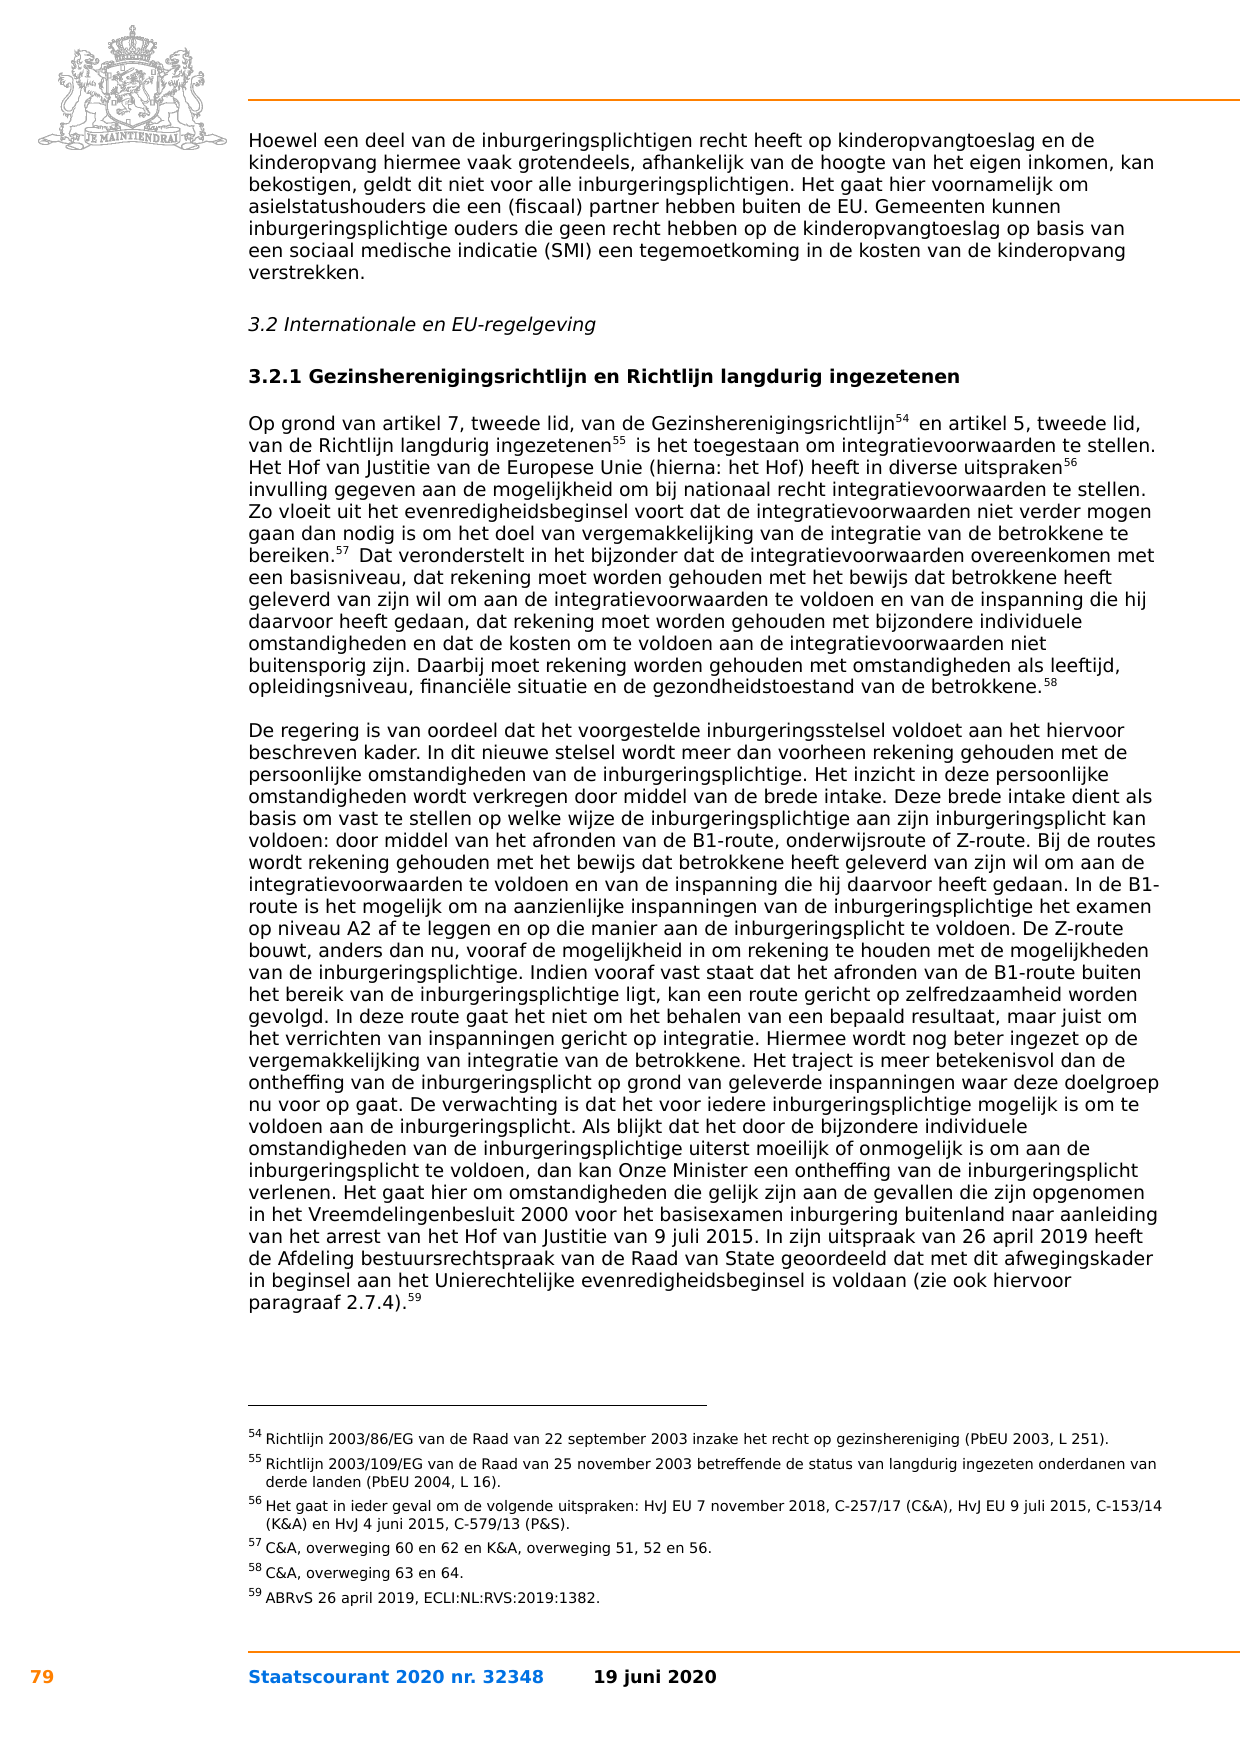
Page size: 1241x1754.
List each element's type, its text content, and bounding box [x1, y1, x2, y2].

text C&A, overweging 60 en 62 en K&A, overweging 51, 52 en 56. [248, 1536, 1163, 1558]
text De regering is van oordeel dat het voorgestelde inburgeringsstelsel voldoet aan het hiervoor beschreven kader. In dit nieuwe stelsel wordt meer dan voorheen rekening gehouden met de persoonlijke omstandigheden van de inburgeringsplichtige. Het inzicht in deze persoonlijke omstandigheden wordt verkregen door middel van de brede intake. Deze brede intake dient als basis om vast te stellen op welke wijze de inburgeringsplichtige aan zijn inburgeringsplicht kan voldoen: door middel van het afronden van de B1-route, onderwijsroute of Z-route. Bij de routes wordt rekening gehouden met het bewijs dat betrokkene heeft geleverd van zijn wil om aan de integratievoorwaarden te voldoen en van de inspanning die hij daarvoor heeft gedaan. In de B1-route is het mogelijk om na aanzienlijke inspanningen van de inburgeringsplichtige het examen op niveau A2 af te leggen en op die manier aan de inburgeringsplicht te voldoen. De Z-route bouwt, anders dan nu, vooraf de mogelijkheid in om rekening te houden met de mogelijkheden van de inburgeringsplichtige. Indien vooraf vast staat dat het afronden van de B1-route buiten het bereik van de inburgeringsplichtige ligt, kan een route gericht op zelfredzaamheid worden gevolgd. In deze route gaat het niet om het behalen van een bepaald resultaat, maar juist om het verrichten van inspanningen gericht op integratie. Hiermee wordt nog beter ingezet op de vergemakkelijking van integratie van de betrokkene. Het traject is meer betekenisvol dan de ontheffing van de inburgeringsplicht op grond van geleverde inspanningen waar deze doelgroep nu voor op gaat. De verwachting is dat het voor iedere inburgeringsplichtige mogelijk is om te voldoen aan de inburgeringsplicht. Als blijkt dat het door de bijzondere individuele omstandigheden van de inburgeringsplichtige uiterst moeilijk of onmogelijk is om aan de inburgeringsplicht te voldoen, dan kan Onze Minister een ontheffing van de inburgeringsplicht verlenen. Het gaat hier om omstandigheden die gelijk zijn aan de gevallen die zijn opgenomen in het Vreemdelingenbesluit 2000 voor het basisexamen inburgering buitenland naar aanleiding van het arrest van het Hof van Justitie van 9 juli 2015. In zijn uitspraak van 26 april 2019 heeft de Afdeling bestuursrechtspraak van de Raad van State geoordeeld dat met dit afwegingskader in beginsel aan het Unierechtelijke evenredigheidsbeginsel is voldaan (zie ook hiervoor paragraaf 2.7.4). [248, 720, 1163, 1314]
text Richtlijn 2003/86/EG van de Raad van 22 september 2003 inzake het recht op gezinshereniging (PbEU 2003, L 251). [248, 1427, 1163, 1449]
text Richtlijn 2003/109/EG van de Raad van 25 november 2003 betreffende de status van langdurig ingezeten onderdanen van derde landen (PbEU 2004, L 16). [248, 1452, 1163, 1491]
text Het gaat in ieder geval om de volgende uitspraken: HvJ EU 7 november 2018, C-257/17 (C&A), HvJ EU 9 juli 2015, C-153/14 (K&A) en HvJ 4 juni 2015, C-579/13 (P&S). [248, 1494, 1163, 1533]
subtitle 3.2.1 Gezinsherenigingsrichtlijn en Richtlijn langdurig ingezetenen [248, 366, 1163, 388]
text Op grond van artikel 7, tweede lid, van de Gezinsherenigingsrichtlijn en artikel 5, tweede lid, van de Richtlijn langdurig ingezetenen is het toegestaan om integratievoorwaarden te stellen. Het Hof van Justitie van de Europese Unie (hierna: het Hof) heeft in diverse uitspraken invulling gegeven aan de mogelijkheid om bij nationaal recht integratievoorwaarden te stellen. Zo vloeit uit het evenredigheidsbeginsel voort dat de integratievoorwaarden niet verder mogen gaan dan nodig is om het doel van vergemakkelijking van de integratie van de betrokkene te bereiken. Dat veronderstelt in het bijzonder dat de integratievoorwaarden overeenkomen met een basisniveau, dat rekening moet worden gehouden met het bewijs dat betrokkene heeft geleverd van zijn wil om aan de integratievoorwaarden te voldoen en van de inspanning die hij daarvoor heeft gedaan, dat rekening moet worden gehouden met bijzondere individuele omstandigheden en dat de kosten om te voldoen aan de integratievoorwaarden niet buitensporig zijn. Daarbij moet rekening worden gehouden met omstandigheden als leeftijd, opleidingsniveau, financiële situatie en de gezondheidstoestand van de betrokkene. [248, 413, 1163, 698]
text ABRvS 26 april 2019, ECLI:NL:RVS:2019:1382. [248, 1586, 1163, 1608]
picture [38, 25, 227, 150]
subtitle 3.2 Internationale en EU-regelgeving [248, 314, 1163, 336]
text C&A, overweging 63 en 64. [248, 1561, 1163, 1583]
text Hoewel een deel van de inburgeringsplichtigen recht heeft op kinderopvangtoeslag en de kinderopvang hiermee vaak grotendeels, afhankelijk van de hoogte van het eigen inkomen, kan bekostigen, geldt dit niet voor alle inburgeringsplichtigen. Het gaat hier voornamelijk om asielstatushouders die een (fiscaal) partner hebben buiten de EU. Gemeenten kunnen inburgeringsplichtige ouders die geen recht hebben op de kinderopvangtoeslag op basis van een sociaal medische indicatie (SMI) een tegemoetkoming in de kosten van de kinderopvang verstrekken. [248, 130, 1163, 284]
